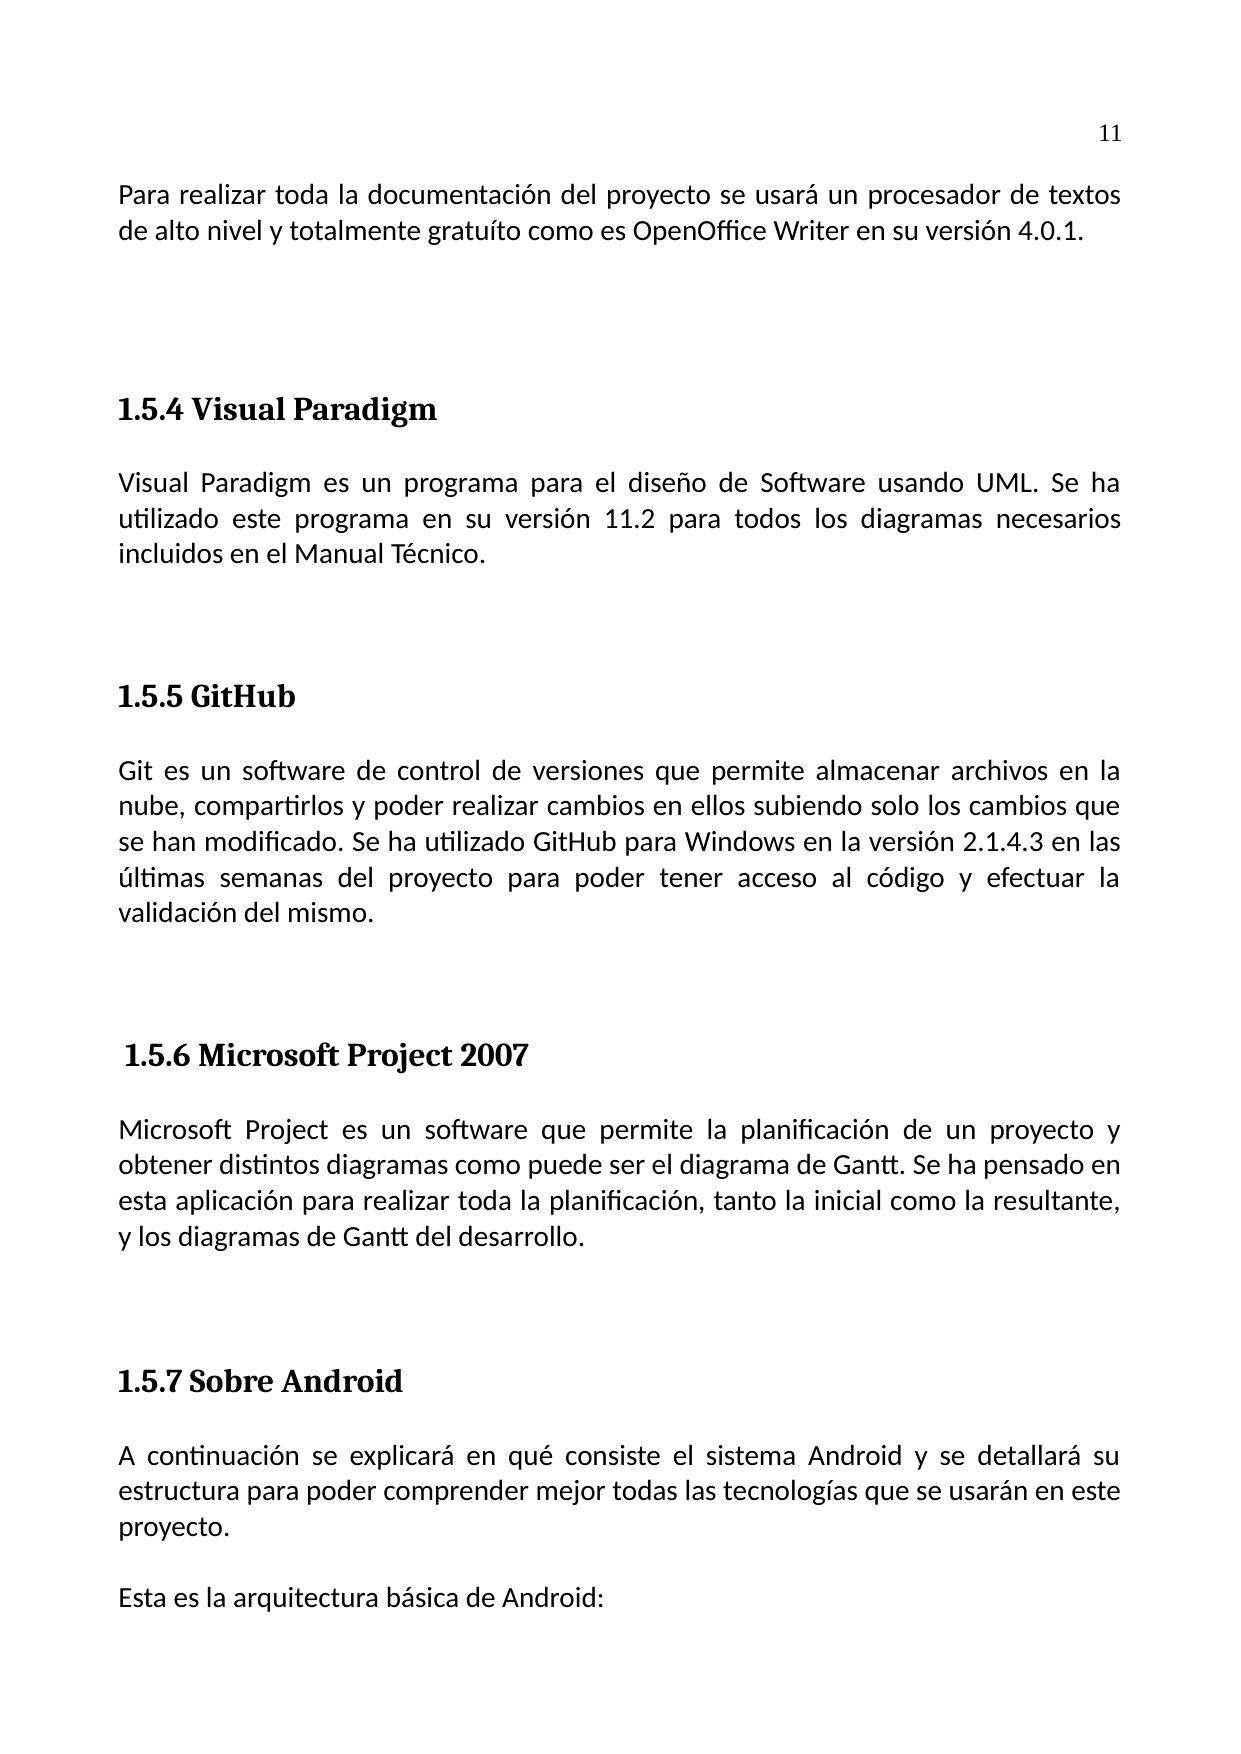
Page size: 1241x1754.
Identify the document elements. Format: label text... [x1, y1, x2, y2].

text Microsoft Project es un software que permite la planificación de un proyecto y obtener distintos diagramas como puede ser el diagrama de Gantt. Se ha pensado en esta aplicación para realizar toda la planificación, tanto la inicial como la resultante, y los diagramas de Gantt del desarrollo. [118, 1111, 1122, 1253]
text Para realizar toda la documentación del proyecto se usará un procesador de textos de alto nivel y totalmente gratuíto como es OpenOffice Writer en su versión 4.0.1. [118, 176, 1122, 248]
text 1.5.5 GitHub [118, 678, 1122, 716]
text Esta es la arquitectura básica de Android: [118, 1579, 1122, 1615]
text Git es un software de control de versiones que permite almacenar archivos en la nube, compartirlos y poder realizar cambios en ellos subiendo solo los cambios que se han modificado. Se ha utilizado GitHub para Windows en la versión 2.1.4.3 en las últimas semanas del proyecto para poder tener acceso al código y efectuar la validación del mismo. [118, 752, 1122, 930]
text A continuación se explicará en qué consiste el sistema Android y se detallará su estructura para poder comprender mejor todas las tecnologías que se usarán en este proyecto. [118, 1437, 1122, 1544]
text Visual Paradigm es un programa para el diseño de Software usando UML. Se ha utilizado este programa en su versión 11.2 para todos los diagramas necesarios incluidos en el Manual Técnico. [118, 464, 1122, 571]
text 1.5.6 Microsoft Project 2007 [118, 1037, 1122, 1075]
text 1.5.4 Visual Paradigm [118, 390, 1122, 428]
text 1.5.7 Sobre Android [118, 1363, 1122, 1401]
